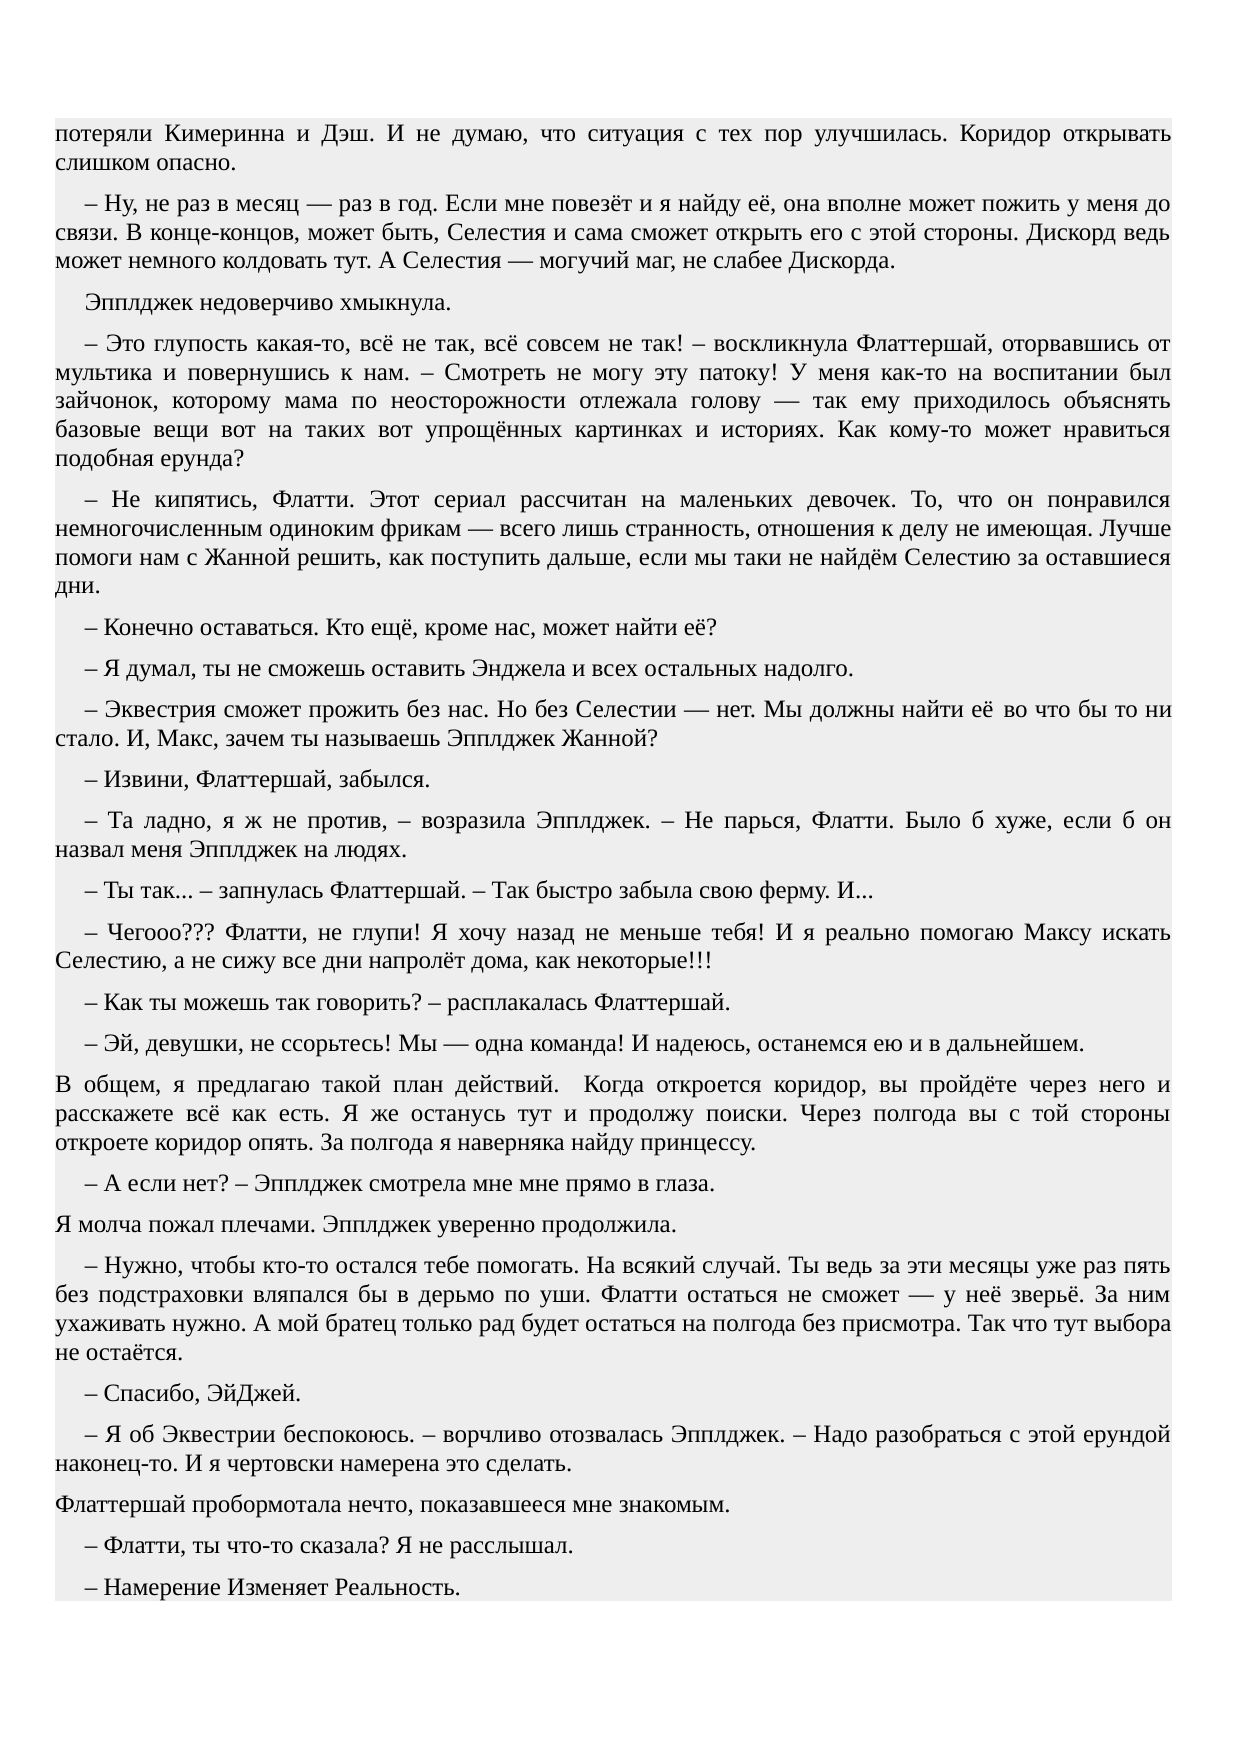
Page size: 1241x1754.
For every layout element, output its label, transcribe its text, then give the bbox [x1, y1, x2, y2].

list Я молча пожал плечами. Эпплджек уверенно продолжила. [55, 1209, 1172, 1238]
text – Намерение Изменяет Реальность. [55, 1572, 1172, 1601]
text – Ты так... – запнулась Флаттершай. – Так быстро забыла свою ферму. И... [55, 876, 1172, 904]
text – Я думал, ты не сможешь оставить Энджела и всех остальных надолго. [55, 653, 1172, 682]
list В общем, я предлагаю такой план действий. Когда откроется коридор, вы пройдёте через него и расскажете всё как есть. Я же останусь тут и продолжу поиски. Через полгода вы с той стороны откроете коридор опять. За полгода я наверняка найду принцессу. [55, 1069, 1172, 1156]
text – Я об Эквестрии беспокоюсь. – ворчливо отозвалась Эпплджек. – Надо разобраться с этой ерундой наконец-то. И я чертовски намерена это сделать. [55, 1419, 1172, 1477]
text – Ну, не раз в месяц — раз в год. Если мне повезёт и я найду её, она вполне может пожить у меня до связи. В конце-концов, может быть, Селестия и сама сможет открыть его с этой стороны. Дискорд ведь может немного колдовать тут. А Селестия — могучий маг, не слабее Дискорда. [55, 188, 1172, 274]
text – Не кипятись, Флатти. Этот сериал рассчитан на маленьких девочек. То, что он понравился немногочисленным одиноким фрикам — всего лишь странность, отношения к делу не имеющая. Лучше помоги нам с Жанной решить, как поступить дальше, если мы таки не найдём Селестию за оставшиеся дни. [55, 484, 1172, 599]
text – А если нет? – Эпплджек смотрела мне мне прямо в глаза. [55, 1168, 1172, 1197]
text Эпплджек недоверчиво хмыкнула. [55, 287, 1172, 316]
text – Конечно оставаться. Кто ещё, кроме нас, может найти её? [55, 612, 1172, 641]
text – Как ты можешь так говорить? – расплакалась Флаттершай. [55, 987, 1172, 1016]
text – Эй, девушки, не ссорьтесь! Мы — одна команда! И надеюсь, останемся ею и в дальнейшем. [55, 1028, 1172, 1057]
text – Это глупость какая-то, всё не так, всё совсем не так! – воскликнула Флаттершай, оторвавшись от мультика и повернушись к нам. – Смотреть не могу эту патоку! У меня как-то на воспитании был зайчонок, которому мама по неосторожности отлежала голову — так ему приходилось объяснять базовые вещи вот на таких вот упрощённых картинках и историях. Как кому-то может нравиться подобная ерунда? [55, 328, 1172, 472]
list Флаттершай пробормотала нечто, показавшееся мне знакомым. [55, 1489, 1172, 1518]
text потеряли Кимеринна и Дэш. И не думаю, что ситуация с тех пор улучшилась. Коридор открывать слишком опасно. [55, 118, 1172, 176]
text – Чегооо??? Флатти, не глупи! Я хочу назад не меньше тебя! И я реально помогаю Максу искать Селестию, а не сижу все дни напролёт дома, как некоторые!!! [55, 917, 1172, 974]
text – Извини, Флаттершай, забылся. [55, 764, 1172, 793]
text – Спасибо, ЭйДжей. [55, 1378, 1172, 1407]
text – Эквестрия сможет прожить без нас. Но без Селестии — нет. Мы должны найти её во что бы то ни стало. И, Макс, зачем ты называешь Эпплджек Жанной? [55, 694, 1172, 752]
text – Нужно, чтобы кто-то остался тебе помогать. На всякий случай. Ты ведь за эти месяцы уже раз пять без подстраховки вляпался бы в дерьмо по уши. Флатти остаться не сможет — у неё зверьё. За ним ухаживать нужно. А мой братец только рад будет остаться на полгода без присмотра. Так что тут выбора не остаётся. [55, 1251, 1172, 1366]
text – Та ладно, я ж не против, – возразила Эпплджек. – Не парься, Флатти. Было б хуже, если б он назвал меня Эпплджек на людях. [55, 806, 1172, 863]
text – Флатти, ты что-то сказала? Я не расслышал. [55, 1531, 1172, 1559]
